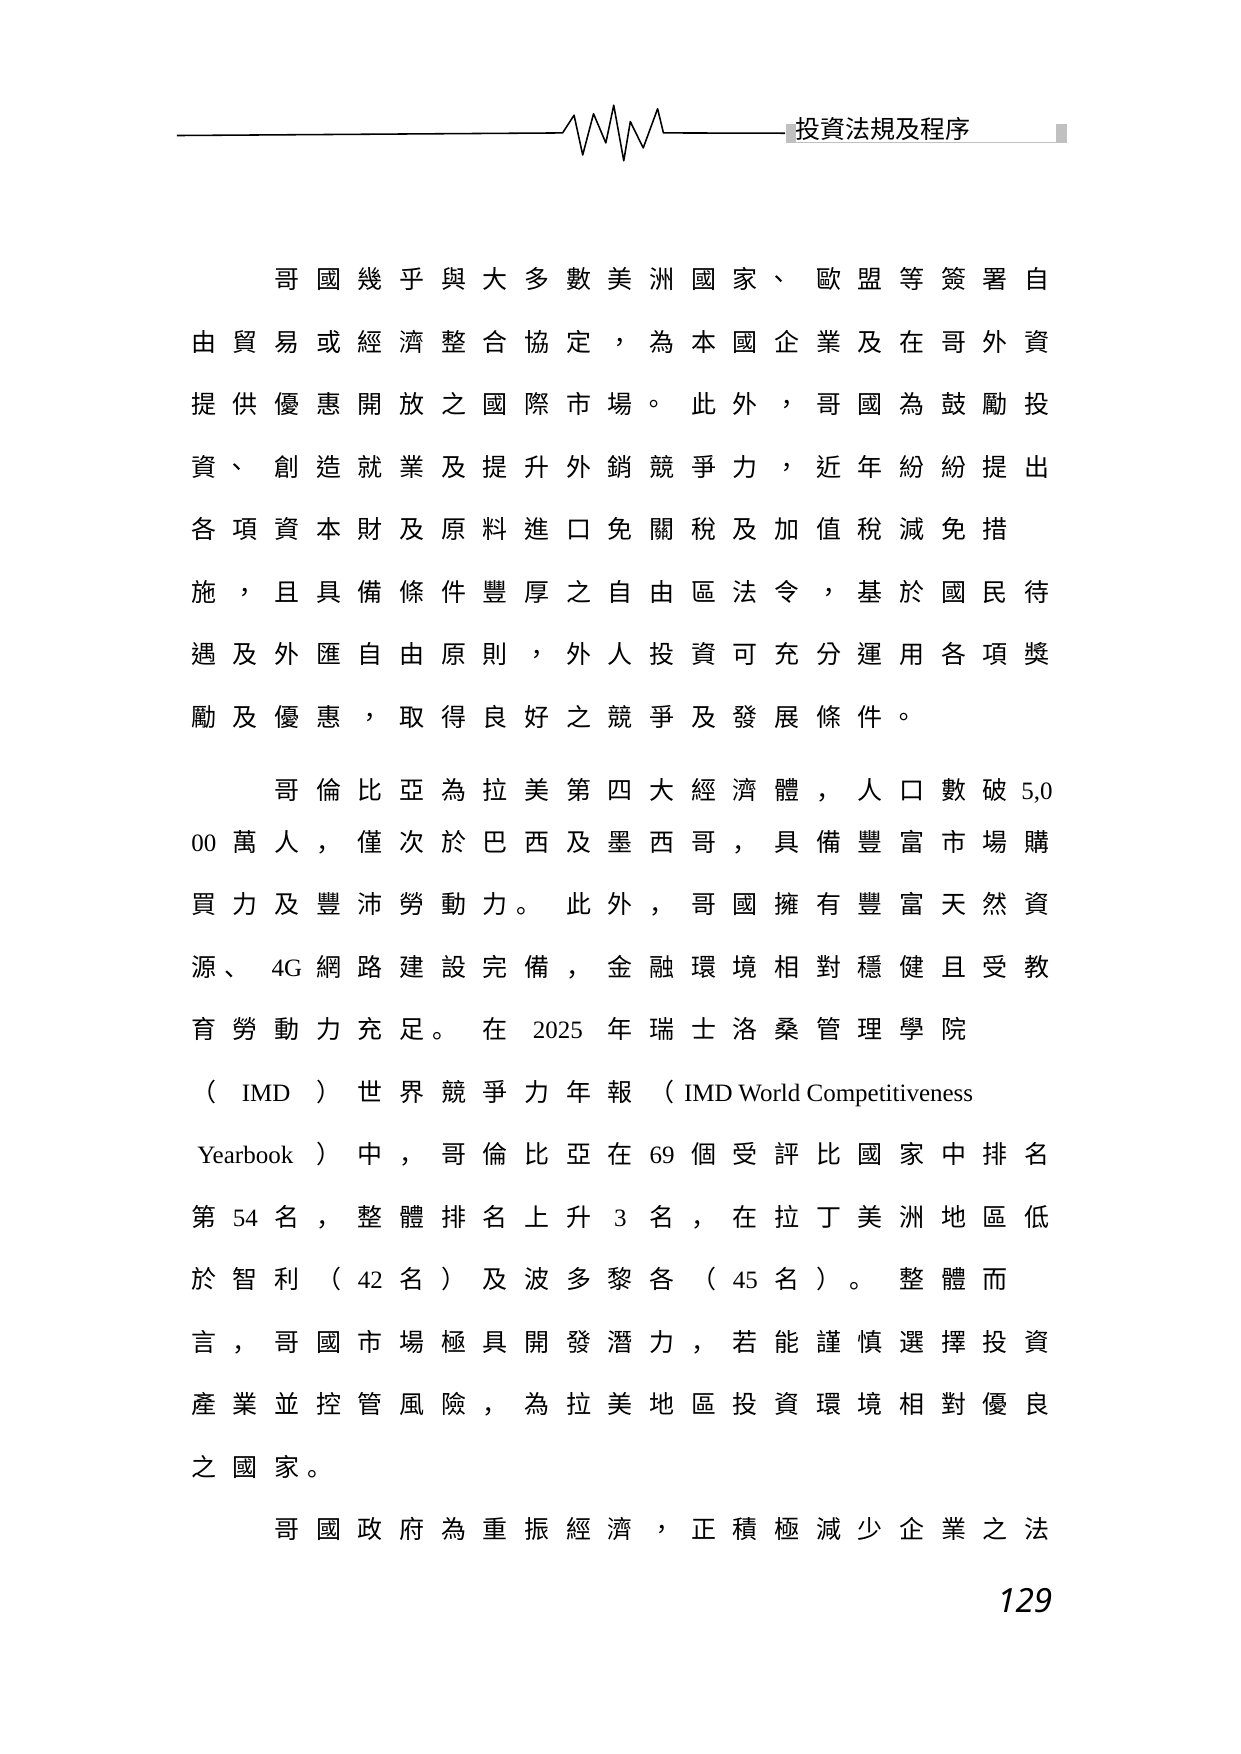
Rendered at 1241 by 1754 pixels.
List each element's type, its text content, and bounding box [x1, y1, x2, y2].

text 哥國政府為重振經濟，正積極減少企業之法 [183, 1486, 1058, 1549]
text 哥國幾乎與大多數美洲國家、歐盟等簽署自由貿易或經濟整合協定，為本國企業及在哥外資提供優惠開放之國際市場。此外，哥國為鼓勵投資、創造就業及提升外銷競爭力，近年紛紛提出各項資本財及原料進口免關稅及加值稅減免措施，且具備條件豐厚之自由區法令，基於國民待遇及外匯自由原則，外人投資可充分運用各項獎勵及優惠，取得良好之競爭及發展條件。 [183, 236, 1058, 736]
text 哥倫比亞為拉美第四大經濟體，人口數破5,000萬人，僅次於巴西及墨西哥，具備豐富市場購買力及豐沛勞動力。此外，哥國擁有豐富天然資源、4G網路建設完備，金融環境相對穩健且受教育勞動力充足。在2025年瑞士洛桑管理學院（IMD）世界競爭力年報（IMD World Competitiveness Yearbook）中，哥倫比亞在69個受評比國家中排名第54名，整體排名上升3名，在拉丁美洲地區低於智利（42名）及波多黎各（45名）。整體而言，哥國市場極具開發潛力，若能謹慎選擇投資產業並控管風險，為拉美地區投資環境相對優良之國家。 [183, 736, 1058, 1486]
